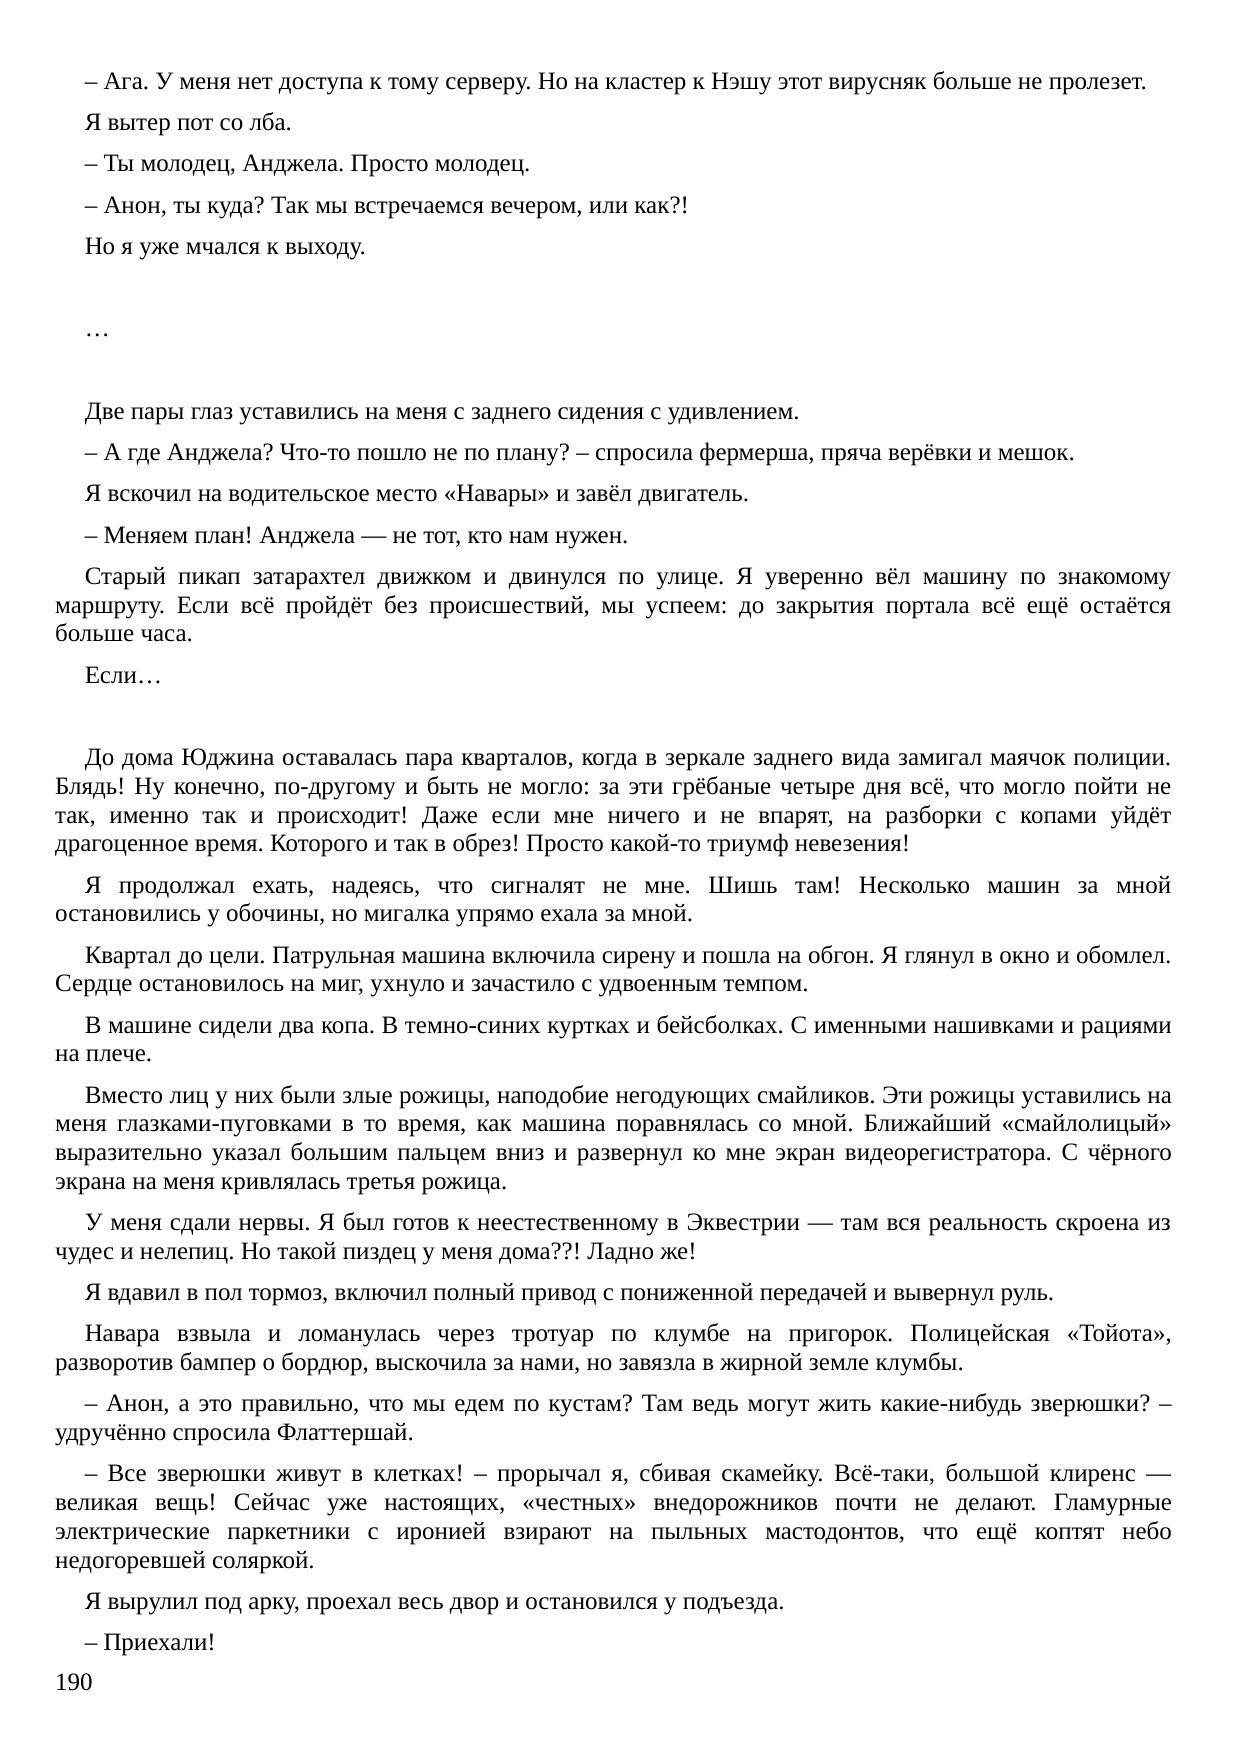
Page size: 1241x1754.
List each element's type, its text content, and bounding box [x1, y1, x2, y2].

text Если… [55, 660, 1173, 688]
text Я вскочил на водительское место «Навары» и завёл двигатель. [55, 478, 1173, 507]
text – Меняем план! Анджела — не тот, кто нам нужен. [55, 520, 1173, 548]
text Я вдавил в пол тормоз, включил полный привод с пониженной передачей и вывернул руль. [55, 1277, 1173, 1306]
text Навара взвыла и ломанулась через тротуар по клумбе на пригорок. Полицейская «Тойота», разворотив бампер о бордюр, выскочила за нами, но завязла в жирной земле клумбы. [55, 1318, 1173, 1376]
text До дома Юджина оставалась пара кварталов, когда в зеркале заднего вида замигал маячок полиции. Блядь! Ну конечно, по-другому и быть не могло: за эти грёбаные четыре дня всё, что могло пойти не так, именно так и происходит! Даже если мне ничего и не впарят, на разборки с копами уйдёт драгоценное время. Которого и так в обрез! Просто какой-то триумф невезения! [55, 742, 1173, 857]
text – Приехали! [55, 1627, 1173, 1656]
text Старый пикап затарахтел движком и двинулся по улице. Я уверенно вёл машину по знакомому маршруту. Если всё пройдёт без происшествий, мы успеем: до закрытия портала всё ещё остаётся больше часа. [55, 561, 1173, 647]
text Две пары глаз уставились на меня с заднего сидения с удивлением. [55, 396, 1173, 425]
text … [55, 313, 1173, 342]
text Я вырулил под арку, проехал весь двор и остановился у подъезда. [55, 1586, 1173, 1615]
text – А где Анджела? Что-то пошло не по плану? – спросила фермерша, пряча верёвки и мешок. [55, 437, 1173, 466]
text – Анон, ты куда? Так мы встречаемся вечером, или как?! [55, 190, 1173, 218]
text Квартал до цели. Патрульная машина включила сирену и пошла на обгон. Я глянул в окно и обомлел. Сердце остановилось на миг, ухнуло и зачастило с удвоенным темпом. [55, 940, 1173, 997]
text Я продолжал ехать, надеясь, что сигналят не мне. Шишь там! Несколько машин за мной остановились у обочины, но мигалка упрямо ехала за мной. [55, 870, 1173, 927]
text – Все зверюшки живут в клетках! – прорычал я, сбивая скамейку. Всё-таки, большой клиренс — великая вещь! Сейчас уже настоящих, «честных» внедорожников почти не делают. Гламурные электрические паркетники с иронией взирают на пыльных мастодонтов, что ещё коптят небо недогоревшей соляркой. [55, 1458, 1173, 1573]
text Я вытер пот со лба. [55, 107, 1173, 136]
text – Анон, а это правильно, что мы едем по кустам? Там ведь могут жить какие-нибудь зверюшки? – удручённо спросила Флаттершай. [55, 1388, 1173, 1446]
text – Ты молодец, Анджела. Просто молодец. [55, 148, 1173, 177]
text Вместо лиц у них были злые рожицы, наподобие негодующих смайликов. Эти рожицы уставились на меня глазками-пуговками в то время, как машина поравнялась со мной. Ближайший «смайлолицый» выразительно указал большим пальцем вниз и развернул ко мне экран видеорегистратора. С чёрного экрана на меня кривлялась третья рожица. [55, 1080, 1173, 1195]
text Но я уже мчался к выходу. [55, 231, 1173, 260]
text У меня сдали нервы. Я был готов к неестественному в Эквестрии — там вся реальность скроена из чудес и нелепиц. Но такой пиздец у меня дома??! Ладно же! [55, 1207, 1173, 1265]
text В машине сидели два копа. В темно-синих куртках и бейсболках. С именными нашивками и рациями на плече. [55, 1010, 1173, 1067]
text – Ага. У меня нет доступа к тому серверу. Но на кластер к Нэшу этот вирусняк больше не пролезет. [55, 66, 1173, 95]
